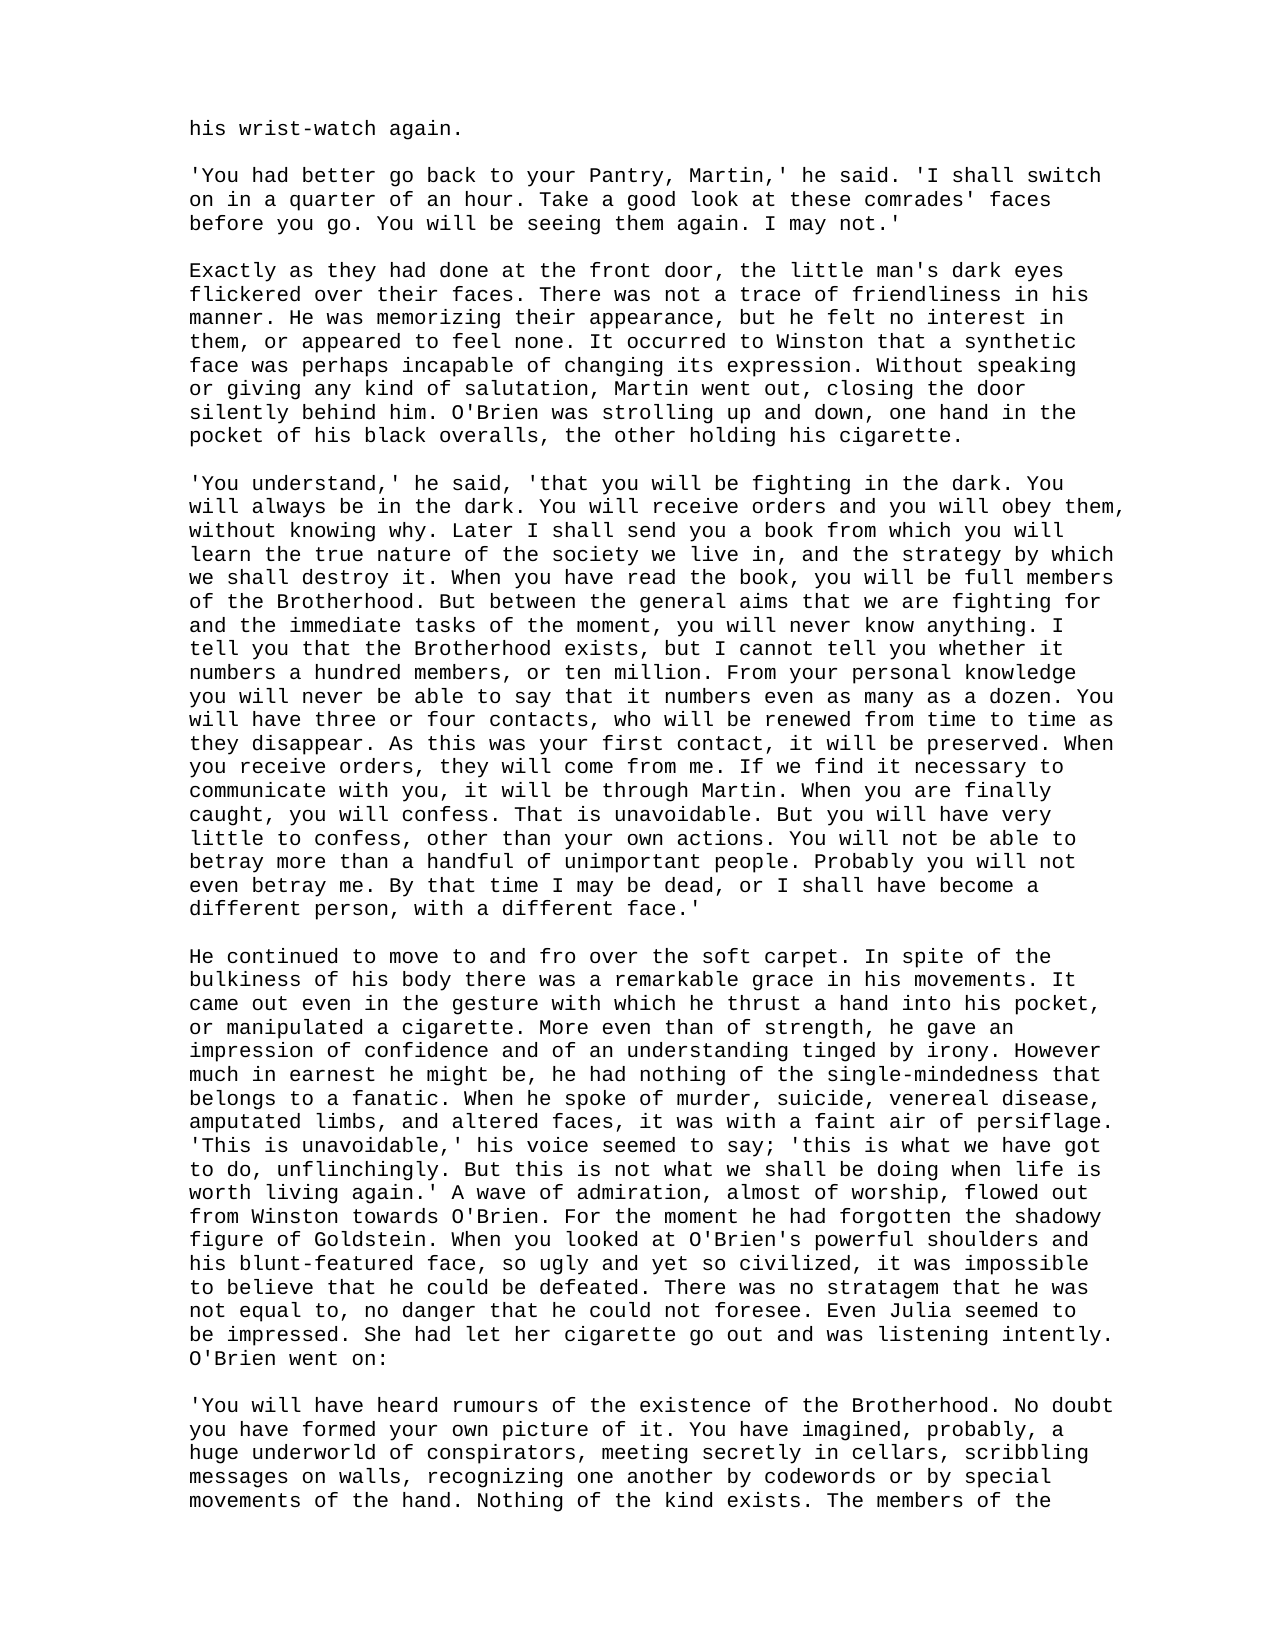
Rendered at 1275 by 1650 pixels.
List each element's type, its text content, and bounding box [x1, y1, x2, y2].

text caught, you will confess. That is unavoidable. But you will have very [189, 804, 1185, 827]
text worth living again.' A wave of admiration, almost of worship, flowed out [189, 1182, 1185, 1206]
text 'This is unavoidable,' his voice seemed to say; 'this is what we have got [189, 1135, 1185, 1158]
text will have three or four contacts, who will be renewed from time to time as [189, 709, 1185, 733]
text and the immediate tasks of the moment, you will never know anything. I [189, 615, 1185, 638]
text to believe that he could be defeated. There was no stratagem that he was [189, 1277, 1185, 1300]
text impression of confidence and of an understanding tinged by irony. However [189, 1040, 1185, 1064]
text you receive orders, they will come from me. If we find it necessary to [189, 757, 1185, 780]
text you have formed your own picture of it. You have imagined, probably, a [189, 1419, 1185, 1442]
text learn the true nature of the society we live in, and the strategy by which [189, 544, 1185, 567]
text little to confess, other than your own actions. You will not be able to [189, 827, 1185, 851]
text face was perhaps incapable of changing its expression. Without speaking [189, 354, 1185, 378]
text before you go. You will be seeing them again. I may not.' Exactly as they had done at the front door, the little man's dark eyes [189, 213, 1185, 284]
text O'Brien went on: 'You will have heard rumours of the existence of the Brotherhood. No doubt [189, 1348, 1185, 1419]
text huge underworld of conspirators, meeting secretly in cellars, scribbling [189, 1442, 1185, 1466]
text much in earnest he might be, he had nothing of the single-mindedness that [189, 1064, 1185, 1088]
text even betray me. By that time I may be dead, or I shall have become a [189, 875, 1185, 898]
text his blunt-featured face, so ugly and yet so civilized, it was impossible [189, 1253, 1185, 1277]
text his wrist-watch again. 'You had better go back to your Pantry, Martin,' he said. 'I shall switch [189, 118, 1185, 189]
text bulkiness of his body there was a remarkable grace in his movements. It [189, 969, 1185, 993]
text silently behind him. O'Brien was strolling up and down, one hand in the [189, 402, 1185, 426]
text tell you that the Brotherhood exists, but I cannot tell you whether it [189, 638, 1185, 662]
text of the Brotherhood. But between the general aims that we are fighting for [189, 591, 1185, 615]
text they disappear. As this was your first contact, it will be preserved. When [189, 733, 1185, 757]
text not equal to, no danger that he could not foresee. Even Julia seemed to [189, 1300, 1185, 1324]
text will always be in the dark. You will receive orders and you will obey them, [189, 496, 1185, 520]
text you will never be able to say that it numbers even as many as a dozen. You [189, 686, 1185, 709]
text flickered over their faces. There was not a trace of friendliness in his [189, 284, 1185, 307]
text without knowing why. Later I shall send you a book from which you will [189, 520, 1185, 544]
text be impressed. She had let her cigarette go out and was listening intently. [189, 1324, 1185, 1348]
text on in a quarter of an hour. Take a good look at these comrades' faces [189, 189, 1185, 213]
text pocket of his black overalls, the other holding his cigarette. 'You understand,' he said, 'that you will be fighting in the dark. You [189, 426, 1185, 496]
text from Winston towards O'Brien. For the moment he had forgotten the shadowy [189, 1206, 1185, 1229]
text communicate with you, it will be through Martin. When you are finally [189, 780, 1185, 804]
text manner. He was memorizing their appearance, but he felt no interest in [189, 307, 1185, 331]
text we shall destroy it. When you have read the book, you will be full members [189, 567, 1185, 591]
text amputated limbs, and altered faces, it was with a faint air of persiflage. [189, 1111, 1185, 1135]
text messages on walls, recognizing one another by codewords or by special [189, 1466, 1185, 1489]
text betray more than a handful of unimportant people. Probably you will not [189, 851, 1185, 875]
text belongs to a fanatic. When he spoke of murder, suicide, venereal disease, [189, 1088, 1185, 1111]
text them, or appeared to feel none. It occurred to Winston that a synthetic [189, 331, 1185, 354]
text or giving any kind of salutation, Martin went out, closing the door [189, 378, 1185, 402]
text or manipulated a cigarette. More even than of strength, he gave an [189, 1017, 1185, 1040]
text figure of Goldstein. When you looked at O'Brien's powerful shoulders and [189, 1229, 1185, 1253]
text numbers a hundred members, or ten million. From your personal knowledge [189, 662, 1185, 686]
text different person, with a different face.' He continued to move to and fro over the soft carpet. In spite of the [189, 898, 1185, 969]
text to do, unflinchingly. But this is not what we shall be doing when life is [189, 1158, 1185, 1182]
text came out even in the gesture with which he thrust a hand into his pocket, [189, 993, 1185, 1017]
text movements of the hand. Nothing of the kind exists. The members of the [189, 1489, 1185, 1513]
